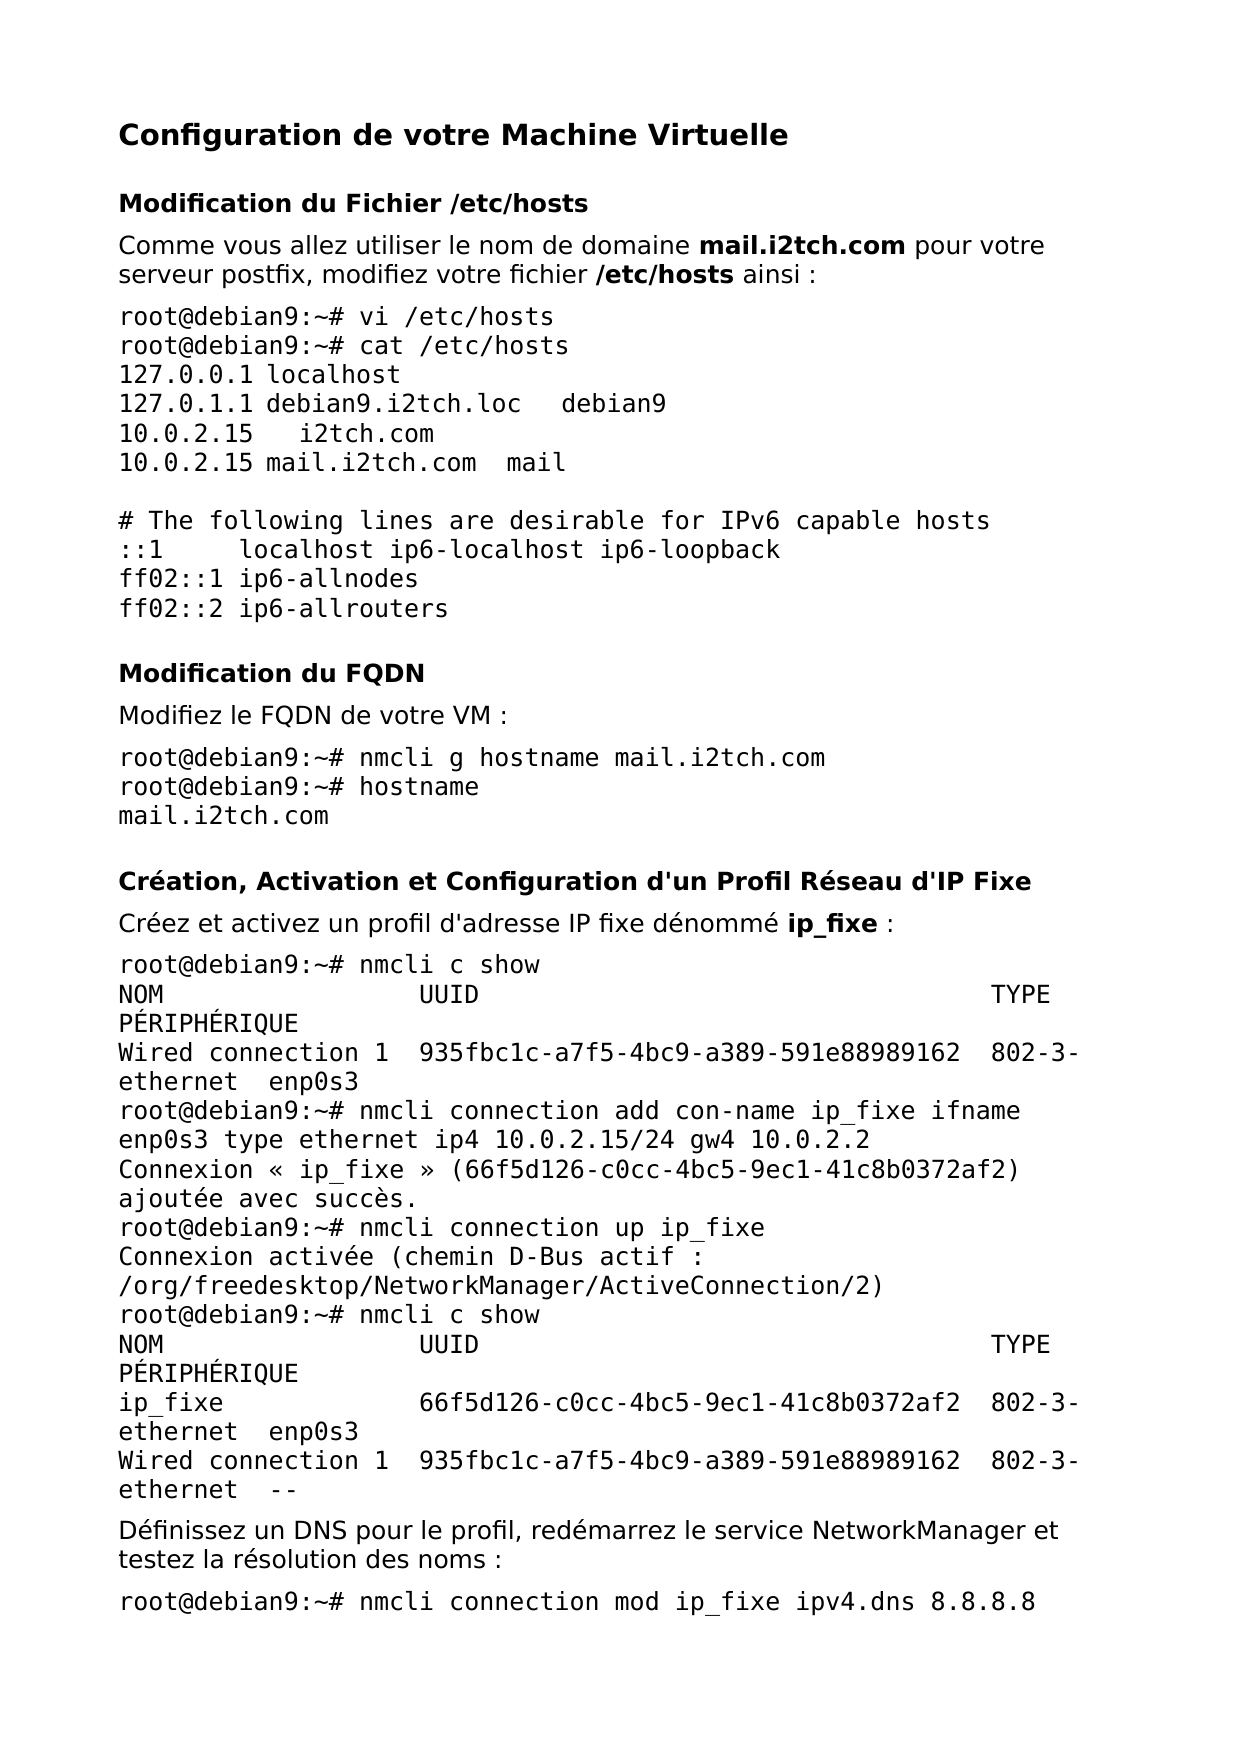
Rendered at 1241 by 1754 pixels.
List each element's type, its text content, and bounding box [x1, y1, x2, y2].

subtitle Modification du Fichier /etc/hosts [118, 189, 1122, 219]
text root@debian9:~# vi /etc/hosts root@debian9:~# cat /etc/hosts 127.0.0.1 localhost 127.0.1.1 debian9.i2tch.loc debian9 10.0.2.15 i2tch.com 10.0.2.15 mail.i2tch.com mail # The following lines are desirable for IPv6 capable hosts ::1 localhost ip6-localhost ip6-loopback ff02::1 ip6-allnodes ff02::2 ip6-allrouters [118, 302, 1122, 623]
text root@debian9:~# nmcli g hostname mail.i2tch.com root@debian9:~# hostname mail.i2tch.com [118, 743, 1122, 831]
text root@debian9:~# nmcli c show NOM UUID TYPE PÉRIPHÉRIQUE Wired connection 1 935fbc1c-a7f5-4bc9-a389-591e88989162 802-3-ethernet enp0s3 root@debian9:~# nmcli connection add con-name ip_fixe ifname enp0s3 type ethernet ip4 10.0.2.15/24 gw4 10.0.2.2 Connexion « ip_fixe » (66f5d126-c0cc-4bc5-9ec1-41c8b0372af2) ajoutée avec succès. root@debian9:~# nmcli connection up ip_fixe Connexion activée (chemin D-Bus actif : /org/freedesktop/NetworkManager/ActiveConnection/2) root@debian9:~# nmcli c show NOM UUID TYPE PÉRIPHÉRIQUE ip_fixe 66f5d126-c0cc-4bc5-9ec1-41c8b0372af2 802-3-ethernet enp0s3 Wired connection 1 935fbc1c-a7f5-4bc9-a389-591e88989162 802-3-ethernet -- [118, 951, 1122, 1505]
text Définissez un DNS pour le profil, redémarrez le service NetworkManager et testez la résolution des noms : [118, 1517, 1122, 1575]
subtitle Création, Activation et Configuration d'un Profil Réseau d'IP Fixe [118, 867, 1122, 896]
subtitle Configuration de votre Machine Virtuelle [118, 118, 1122, 152]
text root@debian9:~# nmcli connection mod ip_fixe ipv4.dns 8.8.8.8 [118, 1587, 1122, 1617]
text Modifiez le FQDN de votre VM : [118, 701, 1122, 731]
text Créez et activez un profil d'adresse IP fixe dénommé ip_fixe : [118, 909, 1122, 938]
subtitle Modification du FQDN [118, 660, 1122, 689]
text Comme vous allez utiliser le nom de domaine mail.i2tch.com pour votre serveur postfix, modifiez votre fichier /etc/hosts ainsi : [118, 231, 1122, 289]
